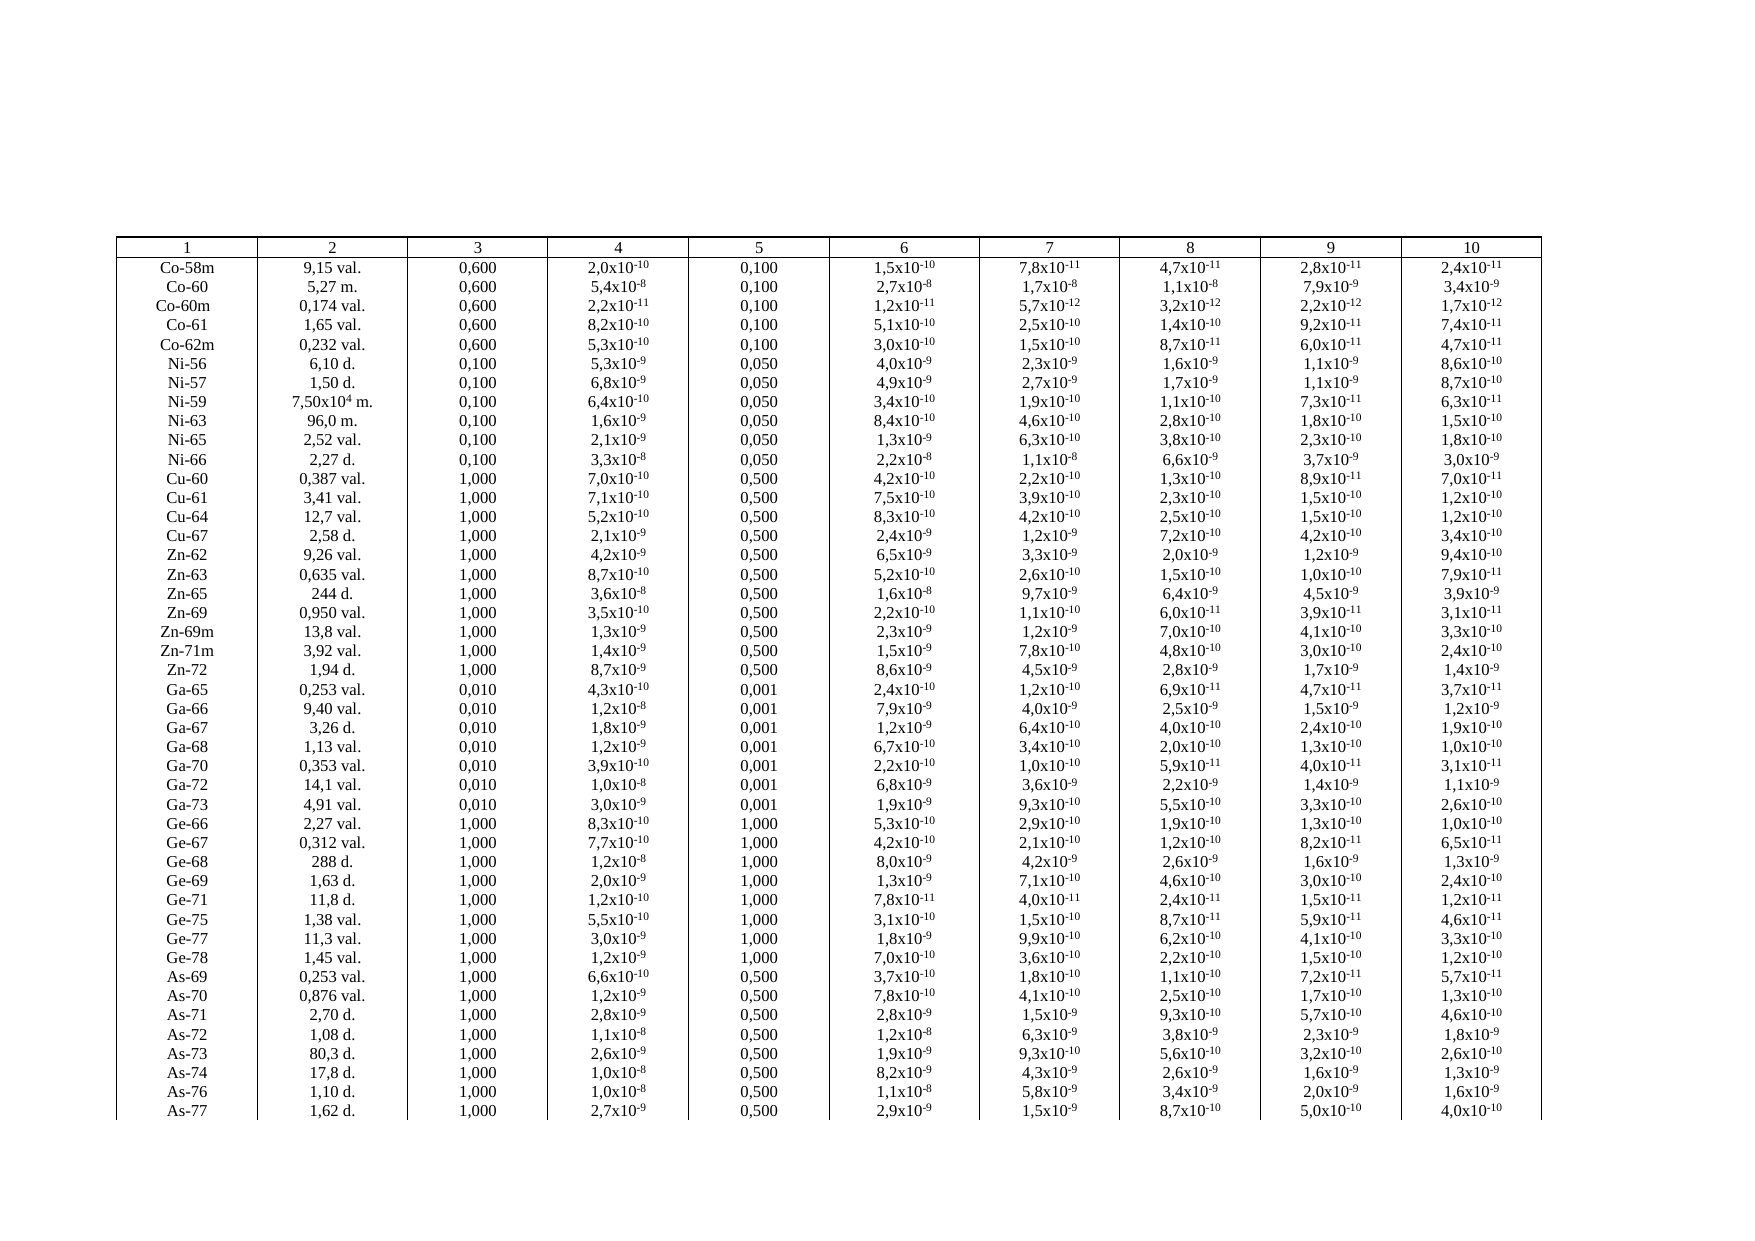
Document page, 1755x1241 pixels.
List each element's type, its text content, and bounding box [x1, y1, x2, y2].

table_cell 8,3x10-10 2,4x10-9 6,5x10-9 5,2x10-10 1,6x10-8 2,2x10-10 2,3x10-9 1,5x10-9 8,6x10-9 2,4x10-10 7,9x10-9 1,2x10-9 6,7x10-10 2,2x10-10 6,8x10-9 1,9x10-9 5,3x10-10 4,2x10-10 8,0x10-9 1,3x10-9 7,8x10-11 3,1x10-10 1,8x10-9 7,0x10-10 3,7x10-10 7,8x10-10 2,8x10-9 1,2x10-8 1,9x10-9 [830, 507, 979, 1063]
table_cell 2,0x10-10 5,4x10-8 2,2x10-11 8,2x10-10 5,3x10-10 5,3x10-9 6,8x10-9 6,4x10-10 1,6x10-9 2,1x10-9 3,3x10-8 7,0x10-10 7,1x10-10 [548, 258, 688, 507]
table_cell 2,8x10-11 7,9x10-9 2,2x10-12 9,2x10-11 6,0x10-11 1,1x10-9 1,1x10-9 7,3x10-11 1,8x10-10 2,3x10-10 3,7x10-9 8,9x10-11 1,5x10-10 [1261, 258, 1401, 507]
table_cell Co-58m Co-60 Co-60m Co-61 Co-62m Ni-56 Ni-57 Ni-59 Ni-63 Ni-65 Ni-66 Cu-60 Cu-61 [117, 258, 257, 507]
table_cell 4,3x10-9 5,8x10-9 1,5x10-9 [980, 1063, 1119, 1120]
table_header 8 [1120, 238, 1260, 257]
table_cell 1,0x10-8 1,0x10-8 2,7x10-9 [548, 1063, 688, 1120]
table_cell 17,8 d. 1,10 d. 1,62 d. [258, 1063, 407, 1120]
table_cell 1,2x10-10 3,4x10-10 9,4x10-10 7,9x10-11 3,9x10-9 3,1x10-11 3,3x10-10 2,4x10-10 1,4x10-9 3,7x10-11 1,2x10-9 1,9x10-10 1,0x10-10 3,1x10-11 1,1x10-9 2,6x10-10 1,0x10-10 6,5x10-11 1,3x10-9 2,4x10-10 1,2x10-11 4,6x10-11 3,3x10-10 1,2x10-10 5,7x10-11 1,3x10-10 4,6x10-10 1,8x10-9 2,6x10-10 [1402, 507, 1541, 1063]
table_cell Cu-64 Cu-67 Zn-62 Zn-63 Zn-65 Zn-69 Zn-69m Zn-71m Zn-72 Ga-65 Ga-66 Ga-67 Ga-68 Ga-70 Ga-72 Ga-73 Ge-66 Ge-67 Ge-68 Ge-69 Ge-71 Ge-75 Ge-77 Ge-78 As-69 As-70 As-71 As-72 As-73 [117, 507, 257, 1063]
table_cell As-74 As-76 As-77 [117, 1063, 257, 1120]
table_cell 2,6x10-9 3,4x10-9 8,7x10-10 [1120, 1063, 1260, 1120]
table_header 9 [1261, 238, 1401, 257]
table_header 6 [830, 238, 979, 257]
table_cell 2,5x10-10 7,2x10-10 2,0x10-9 1,5x10-10 6,4x10-9 6,0x10-11 7,0x10-10 4,8x10-10 2,8x10-9 6,9x10-11 2,5x10-9 4,0x10-10 2,0x10-10 5,9x10-11 2,2x10-9 5,5x10-10 1,9x10-10 1,2x10-10 2,6x10-9 4,6x10-10 2,4x10-11 8,7x10-11 6,2x10-10 2,2x10-10 1,1x10-10 2,5x10-10 9,3x10-10 3,8x10-9 5,6x10-10 [1120, 507, 1260, 1063]
table_cell 0,100 0,100 0,100 0,100 0,100 0,050 0,050 0,050 0,050 0,050 0,050 0,500 0,500 [689, 258, 829, 507]
table_cell 1,3x10-9 1,6x10-9 4,0x10-10 [1402, 1063, 1541, 1120]
table_header 7 [980, 238, 1119, 257]
table_cell 0,500 0,500 0,500 [689, 1063, 829, 1120]
table_cell 4,7x10-11 1,1x10-8 3,2x10-12 1,4x10-10 8,7x10-11 1,6x10-9 1,7x10-9 1,1x10-10 2,8x10-10 3,8x10-10 6,6x10-9 1,3x10-10 2,3x10-10 [1120, 258, 1260, 507]
table_cell 5,2x10-10 2,1x10-9 4,2x10-9 8,7x10-10 3,6x10-8 3,5x10-10 1,3x10-9 1,4x10-9 8,7x10-9 4,3x10-10 1,2x10-8 1,8x10-9 1,2x10-9 3,9x10-10 1,0x10-8 3,0x10-9 8,3x10-10 7,7x10-10 1,2x10-8 2,0x10-9 1,2x10-10 5,5x10-10 3,0x10-9 1,2x10-9 6,6x10-10 1,2x10-9 2,8x10-9 1,1x10-8 2,6x10-9 [548, 507, 688, 1063]
table_cell 1,5x10-10 4,2x10-10 1,2x10-9 1,0x10-10 4,5x10-9 3,9x10-11 4,1x10-10 3,0x10-10 1,7x10-9 4,7x10-11 1,5x10-9 2,4x10-10 1,3x10-10 4,0x10-11 1,4x10-9 3,3x10-10 1,3x10-10 8,2x10-11 1,6x10-9 3,0x10-10 1,5x10-11 5,9x10-11 4,1x10-10 1,5x10-10 7,2x10-11 1,7x10-10 5,7x10-10 2,3x10-9 3,2x10-10 [1261, 507, 1401, 1063]
table_cell 9,15 val. 5,27 m. 0,174 val. 1,65 val. 0,232 val. 6,10 d. 1,50 d. 7,50x104 m. 96,0 m. 2,52 val. 2,27 d. 0,387 val. 3,41 val. [258, 258, 407, 507]
table_cell 0,500 0,500 0,500 0,500 0,500 0,500 0,500 0,500 0,500 0,001 0,001 0,001 0,001 0,001 0,001 0,001 1,000 1,000 1,000 1,000 1,000 1,000 1,000 1,000 0,500 0,500 0,500 0,500 0,500 [689, 507, 829, 1063]
table_cell 12,7 val. 2,58 d. 9,26 val. 0,635 val. 244 d. 0,950 val. 13,8 val. 3,92 val. 1,94 d. 0,253 val. 9,40 val. 3,26 d. 1,13 val. 0,353 val. 14,1 val. 4,91 val. 2,27 val. 0,312 val. 288 d. 1,63 d. 11,8 d. 1,38 val. 11,3 val. 1,45 val. 0,253 val. 0,876 val. 2,70 d. 1,08 d. 80,3 d. [258, 507, 407, 1063]
table_header 2 [258, 238, 407, 257]
table_cell 0,600 0,600 0,600 0,600 0,600 0,100 0,100 0,100 0,100 0,100 0,100 1,000 1,000 [408, 258, 547, 507]
table_cell 8,2x10-9 1,1x10-8 2,9x10-9 [830, 1063, 979, 1120]
table_header 5 [689, 238, 829, 257]
table_cell 1,5x10-10 2,7x10-8 1,2x10-11 5,1x10-10 3,0x10-10 4,0x10-9 4,9x10-9 3,4x10-10 8,4x10-10 1,3x10-9 2,2x10-8 4,2x10-10 7,5x10-10 [830, 258, 979, 507]
table_cell 7,8x10-11 1,7x10-8 5,7x10-12 2,5x10-10 1,5x10-10 2,3x10-9 2,7x10-9 1,9x10-10 4,6x10-10 6,3x10-10 1,1x10-8 2,2x10-10 3,9x10-10 [980, 258, 1119, 507]
table_header 4 [548, 238, 688, 257]
table_header 10 [1402, 238, 1541, 257]
table_cell 1,000 1,000 1,000 [408, 1063, 547, 1120]
table_cell 2,4x10-11 3,4x10-9 1,7x10-12 7,4x10-11 4,7x10-11 8,6x10-10 8,7x10-10 6,3x10-11 1,5x10-10 1,8x10-10 3,0x10-9 7,0x10-11 1,2x10-10 [1402, 258, 1541, 507]
table_cell 1,000 1,000 1,000 1,000 1,000 1,000 1,000 1,000 1,000 0,010 0,010 0,010 0,010 0,010 0,010 0,010 1,000 1,000 1,000 1,000 1,000 1,000 1,000 1,000 1,000 1,000 1,000 1,000 1,000 [408, 507, 547, 1063]
table_cell 1,6x10-9 2,0x10-9 5,0x10-10 [1261, 1063, 1401, 1120]
table_header 1 [117, 238, 257, 257]
table_cell 4,2x10-10 1,2x10-9 3,3x10-9 2,6x10-10 9,7x10-9 1,1x10-10 1,2x10-9 7,8x10-10 4,5x10-9 1,2x10-10 4,0x10-9 6,4x10-10 3,4x10-10 1,0x10-10 3,6x10-9 9,3x10-10 2,9x10-10 2,1x10-10 4,2x10-9 7,1x10-10 4,0x10-11 1,5x10-10 9,9x10-10 3,6x10-10 1,8x10-10 4,1x10-10 1,5x10-9 6,3x10-9 9,3x10-10 [980, 507, 1119, 1063]
table_header 3 [408, 238, 547, 257]
